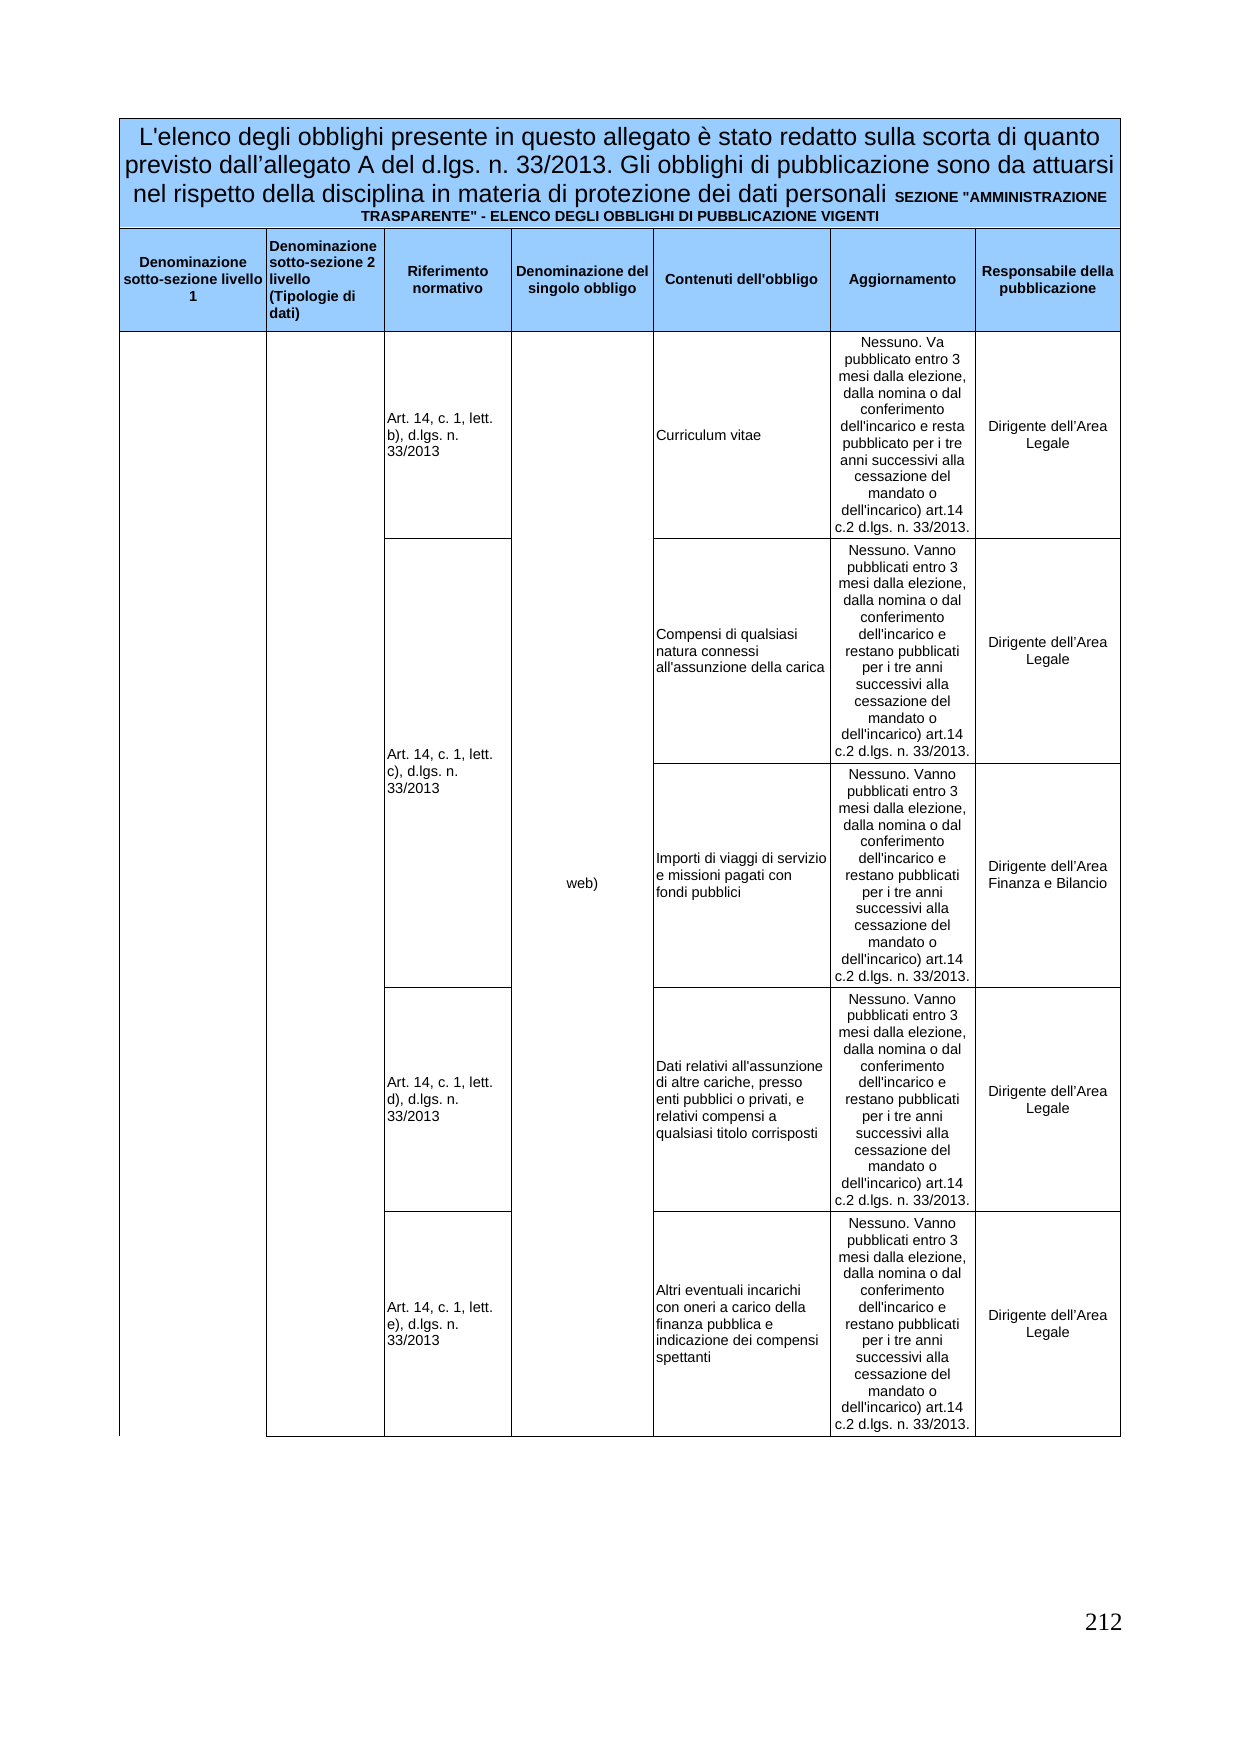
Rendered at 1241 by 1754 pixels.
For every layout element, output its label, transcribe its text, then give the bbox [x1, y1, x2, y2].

table_cell Nessuno. Vanno pubblicati entro 3 mesi dalla elezione, dalla nomina o dal conferimento dell'incarico e restano pubblicati per i tre anni successivi alla cessazione del mandato o dell'incarico) art.14 c.2 d.lgs. n. 33/2013. [831, 1212, 975, 1436]
table_cell Dati relativi all'assunzione di altre cariche, presso enti pubblici o privati, e relativi compensi a qualsiasi titolo corrisposti [654, 988, 830, 1211]
table_cell Art. 14, c. 1, lett. c), d.lgs. n. 33/2013 [385, 539, 511, 987]
table_cell Compensi di qualsiasi natura connessi all'assunzione della carica [654, 539, 830, 762]
table_cell Dirigente dell’Area Legale [976, 988, 1120, 1211]
table_cell [120, 686, 266, 1436]
table_header L'elenco degli obblighi presente in questo allegato è stato redatto sulla scorta di quanto previsto dall’allegato A del d.lgs. n. 33/2013. Gli obblighi di pubblicazione sono da attuarsi nel rispetto della disciplina in materia di protezione dei dati personali SEZIONE "AMMINISTRAZIONE TRASPARENTE" - ELENCO DEGLI OBBLIGHI DI PUBBLICAZIONE VIGENTI [120, 119, 1120, 227]
table_cell Denominazione sotto-sezione 2 livello (Tipologie di dati) [267, 229, 384, 331]
table_cell Art. 14, c. 1, lett. d), d.lgs. n. 33/2013 [385, 988, 511, 1211]
table_cell Art. 14, c. 1, lett. b), d.lgs. n. 33/2013 [385, 332, 511, 538]
table_cell Importi di viaggi di servizio e missioni pagati con fondi pubblici [654, 764, 830, 987]
table_cell Nessuno. Va pubblicato entro 3 mesi dalla elezione, dalla nomina o dal conferimento dell'incarico e resta pubblicato per i tre anni successivi alla cessazione del mandato o dell'incarico) art.14 c.2 d.lgs. n. 33/2013. [831, 332, 975, 538]
table_cell Denominazione del singolo obbligo [512, 229, 653, 331]
table_cell Curriculum vitae [654, 332, 830, 538]
table_cell Dirigente dell’Area Finanza e Bilancio [976, 764, 1120, 987]
table_cell web) [512, 332, 653, 1436]
table_cell Contenuti dell'obbligo [654, 229, 830, 331]
table_cell Nessuno. Vanno pubblicati entro 3 mesi dalla elezione, dalla nomina o dal conferimento dell'incarico e restano pubblicati per i tre anni successivi alla cessazione del mandato o dell'incarico) art.14 c.2 d.lgs. n. 33/2013. [831, 539, 975, 762]
table_cell Riferimento normativo [385, 229, 511, 331]
table_cell Dirigente dell’Area Legale [976, 539, 1120, 762]
table_cell Altri eventuali incarichi con oneri a carico della finanza pubblica e indicazione dei compensi spettanti [654, 1212, 830, 1436]
table_cell Nessuno. Vanno pubblicati entro 3 mesi dalla elezione, dalla nomina o dal conferimento dell'incarico e restano pubblicati per i tre anni successivi alla cessazione del mandato o dell'incarico) art.14 c.2 d.lgs. n. 33/2013. [831, 988, 975, 1211]
table_cell Art. 14, c. 1, lett. e), d.lgs. n. 33/2013 [385, 1212, 511, 1436]
table_cell Dirigente dell’Area Legale [976, 332, 1120, 538]
table_cell Nessuno. Vanno pubblicati entro 3 mesi dalla elezione, dalla nomina o dal conferimento dell'incarico e restano pubblicati per i tre anni successivi alla cessazione del mandato o dell'incarico) art.14 c.2 d.lgs. n. 33/2013. [831, 764, 975, 987]
table_cell Aggiornamento [831, 229, 975, 331]
table_cell Dirigente dell’Area Legale [976, 1212, 1120, 1436]
table_cell Denominazione sotto-sezione livello 1 [120, 229, 266, 331]
table_cell Responsabile della pubblicazione [976, 229, 1120, 331]
